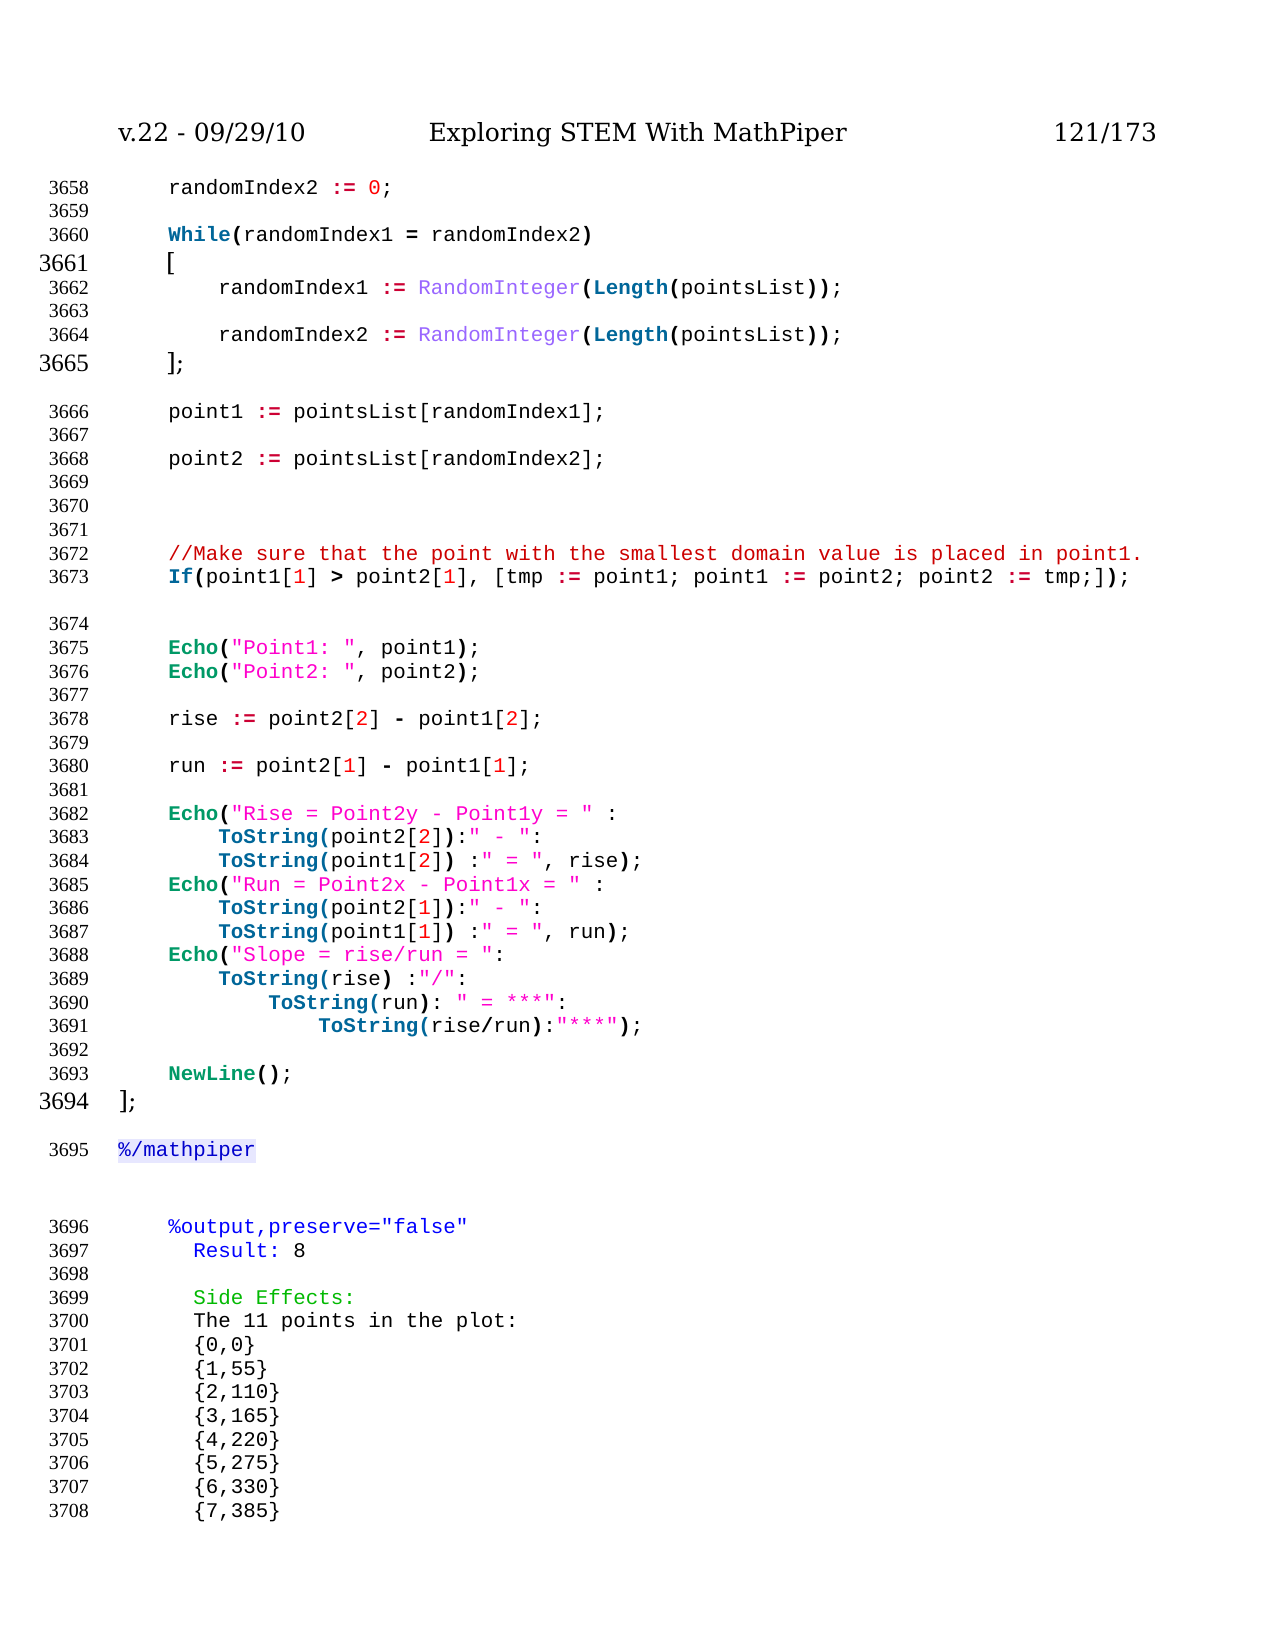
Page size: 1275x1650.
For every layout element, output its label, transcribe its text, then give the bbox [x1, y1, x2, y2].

text {0,0} [118, 1334, 1157, 1358]
text rise := point2[2] - point1[2]; [118, 708, 1157, 732]
text ]; [118, 348, 1157, 377]
text ]; [118, 1086, 1157, 1116]
text ToString(point1[1]) :" = ", run); [118, 921, 1157, 944]
text {3,165} [118, 1405, 1157, 1429]
text Echo("Run = Point2x - Point1x = " : [118, 873, 1157, 897]
text randomIndex2 := RandomInteger(Length(pointsList)); [118, 324, 1157, 348]
text randomIndex2 := 0; [118, 177, 1157, 200]
text Echo("Point1: ", point1); [118, 637, 1157, 661]
text ToString(rise/run):"***"); [118, 1015, 1157, 1039]
text NewLine(); [118, 1063, 1157, 1086]
text {2,110} [118, 1381, 1157, 1405]
text ToString(rise) :"/": [118, 968, 1157, 992]
text ToString(point1[2]) :" = ", rise); [118, 850, 1157, 873]
text Echo("Point2: ", point2); [118, 661, 1157, 684]
text Echo("Slope = rise/run = ": [118, 944, 1157, 968]
text {5,275} [118, 1452, 1157, 1476]
text %/mathpiper [118, 1139, 1157, 1163]
text ToString(point2[2]):" - ": [118, 826, 1157, 850]
text Side Effects: [118, 1287, 1157, 1311]
text Echo("Rise = Point2y - Point1y = " : [118, 803, 1157, 826]
text While(randomIndex1 = randomIndex2) [118, 224, 1157, 248]
text ToString(run): " = ***": [118, 992, 1157, 1015]
text [ [118, 248, 1157, 277]
text //Make sure that the point with the smallest domain value is placed in point1. [118, 542, 1157, 566]
text If(point1[1] > point2[1], [tmp := point1; point1 := point2; point2 := tmp;]); [118, 566, 1157, 590]
text Result: 8 [118, 1239, 1157, 1263]
text {6,330} [118, 1476, 1157, 1500]
text %output,preserve="false" [118, 1216, 1157, 1239]
text {1,55} [118, 1358, 1157, 1381]
text randomIndex1 := RandomInteger(Length(pointsList)); [118, 277, 1157, 301]
text {4,220} [118, 1429, 1157, 1452]
text point2 := pointsList[randomIndex2]; [118, 448, 1157, 472]
text point1 := pointsList[randomIndex1]; [118, 401, 1157, 424]
text The 11 points in the plot: [118, 1311, 1157, 1334]
text run := point2[1] - point1[1]; [118, 755, 1157, 779]
text {7,385} [118, 1500, 1157, 1523]
text ToString(point2[1]):" - ": [118, 897, 1157, 921]
